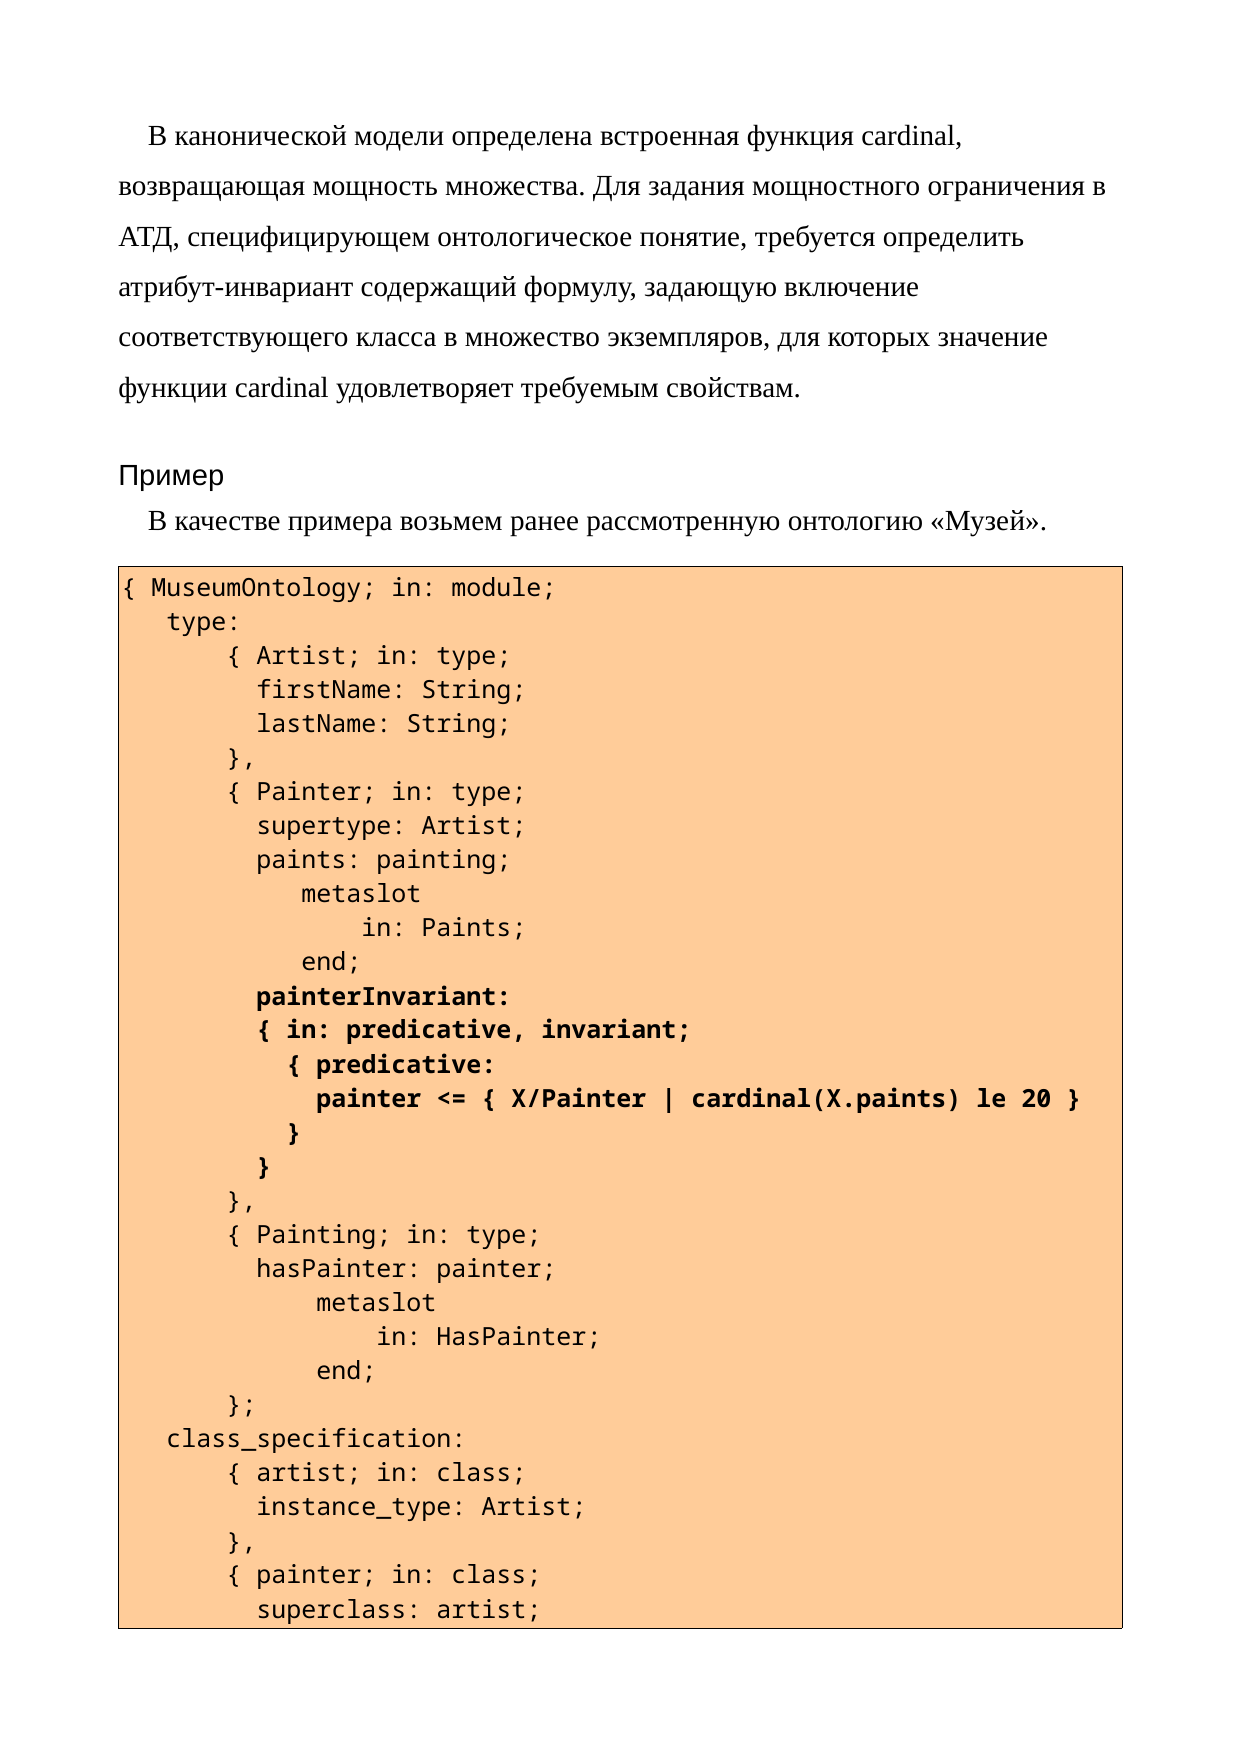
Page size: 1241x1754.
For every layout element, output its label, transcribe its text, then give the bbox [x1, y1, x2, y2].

text { MuseumOntology; in: module; type: { Artist; in: type; firstName: String; lastName: String; }, { Painter; in: type; supertype: Artist; paints: painting; metaslot in: Paints; end; painterInvariant: { in: predicative, invariant; { predicative: painter <= { X/Painter | cardinal(X.paints) le 20 } } } }, { Painting; in: type; hasPainter: painter; metaslot in: HasPainter; end; }; class_specification: { artist; in: class; instance_type: Artist; }, { painter; in: class; superclass: artist; [119, 567, 1122, 1628]
text В канонической модели определена встроенная функция cardinal, возвращающая мощность множества. Для задания мощностного ограничения в АТД, специфицирующем онтологическое понятие, требуется определить атрибут-инвариант содержащий формулу, задающую включение соответствующего класса в множество экземпляров, для которых значение функции cardinal удовлетворяет требуемым свойствам. [118, 118, 1122, 403]
text В качестве примера возьмем ранее рассмотренную онтологию «Музей». [118, 503, 1122, 537]
title Пример [118, 457, 1122, 491]
